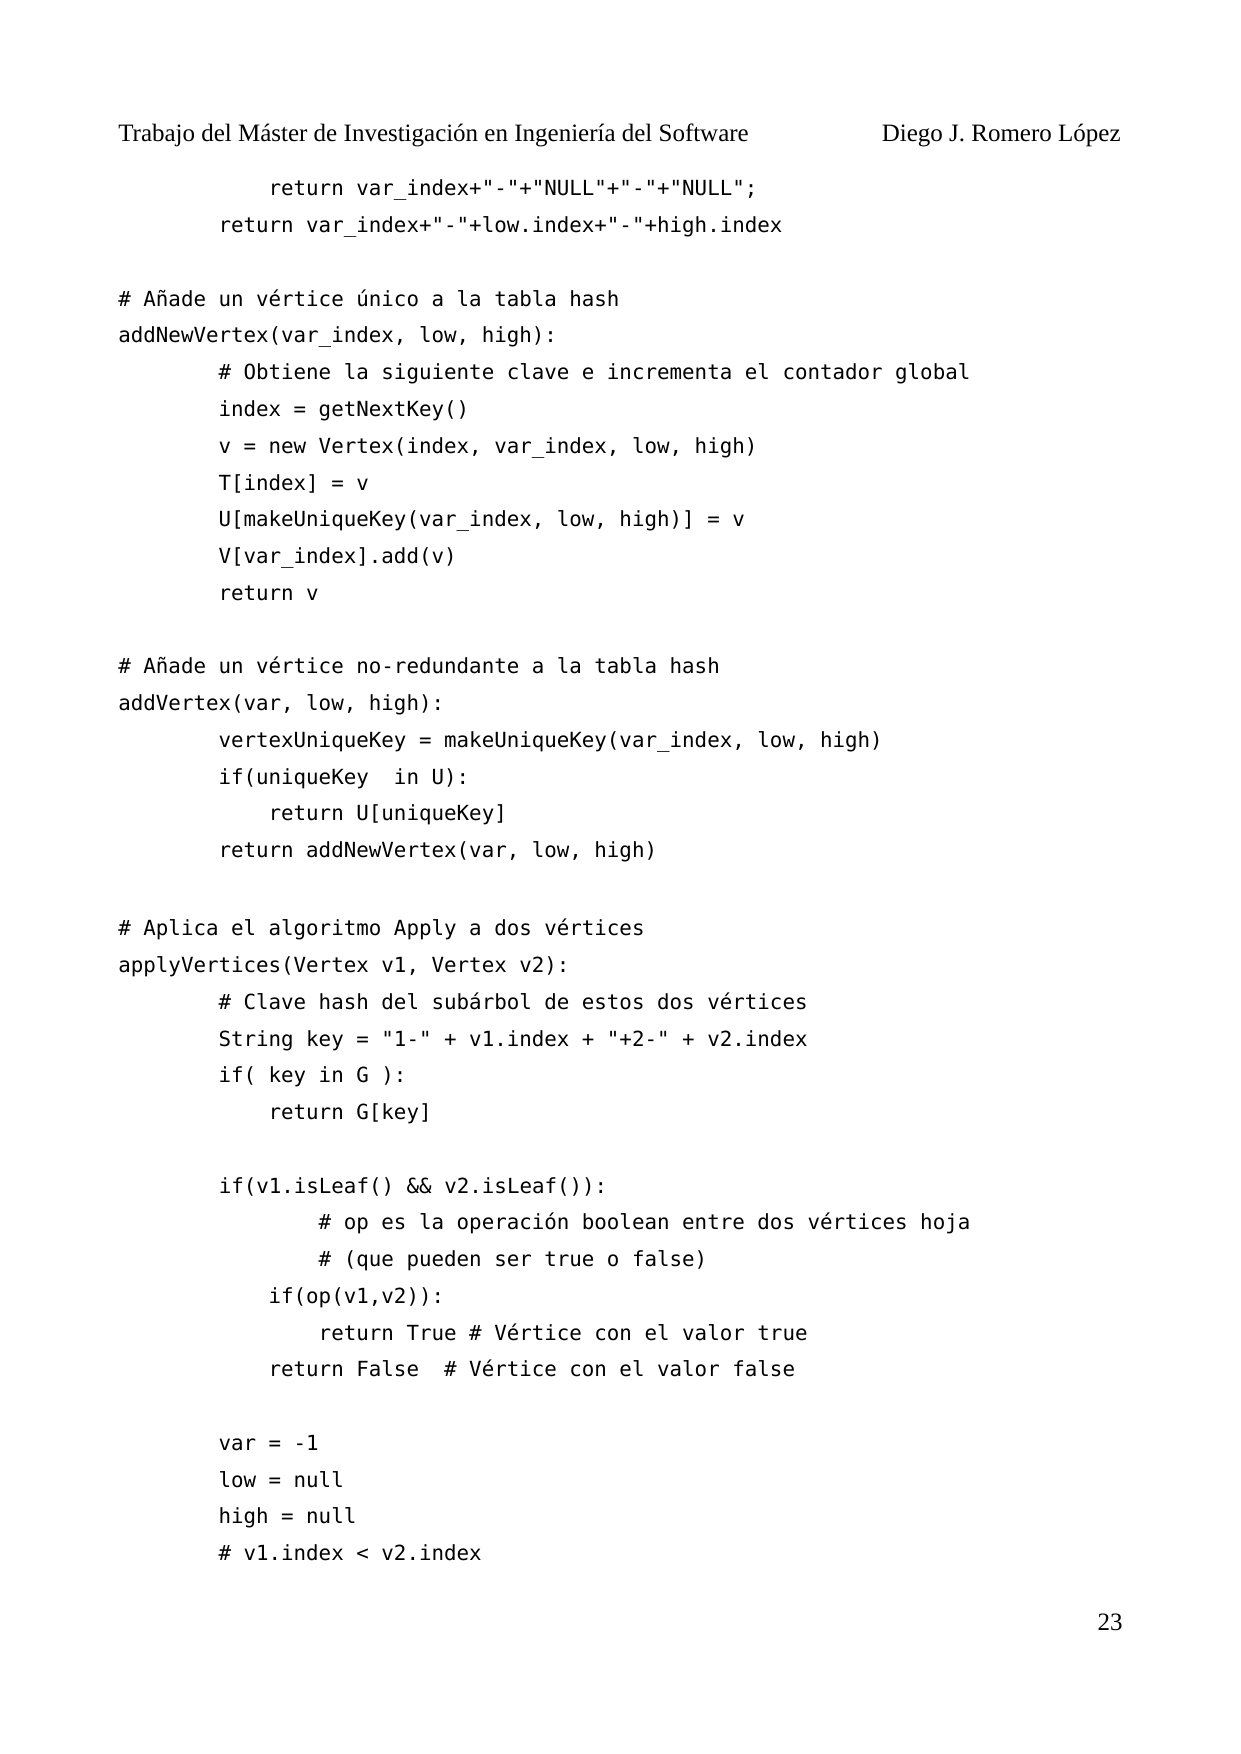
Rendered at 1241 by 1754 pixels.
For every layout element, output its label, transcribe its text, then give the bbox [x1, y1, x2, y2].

text # v1.index < v2.index [118, 1541, 1122, 1566]
text # Aplica el algoritmo Apply a dos vértices [118, 916, 1122, 941]
text return U[uniqueKey] [118, 801, 1122, 826]
text # (que pueden ser true o false) [118, 1247, 1122, 1271]
text return var_index+"-"+low.index+"-"+high.index [118, 213, 1122, 237]
text U[makeUniqueKey(var_index, low, high)] = v [118, 507, 1122, 532]
text T[index] = v [118, 471, 1122, 495]
text vertexUniqueKey = makeUniqueKey(var_index, low, high) [118, 728, 1122, 752]
text index = getNextKey() [118, 397, 1122, 421]
text if(v1.isLeaf() && v2.isLeaf()): [118, 1174, 1122, 1198]
text # Añade un vértice único a la tabla hash [118, 287, 1122, 311]
text var = -1 [118, 1431, 1122, 1455]
text if( key in G ): [118, 1063, 1122, 1088]
text return True # Vértice con el valor true [118, 1321, 1122, 1345]
text if(uniqueKey in U): [118, 765, 1122, 789]
text return addNewVertex(var, low, high) [118, 838, 1122, 862]
text # Clave hash del subárbol de estos dos vértices [118, 990, 1122, 1014]
text return v [118, 581, 1122, 605]
text return G[key] [118, 1100, 1122, 1124]
text # op es la operación boolean entre dos vértices hoja [118, 1210, 1122, 1235]
text v = new Vertex(index, var_index, low, high) [118, 434, 1122, 458]
text addVertex(var, low, high): [118, 691, 1122, 715]
text if(op(v1,v2)): [118, 1284, 1122, 1308]
text return var_index+"-"+"NULL"+"-"+"NULL"; [118, 176, 1122, 201]
text return False # Vértice con el valor false [118, 1357, 1122, 1382]
text addNewVertex(var_index, low, high): [118, 323, 1122, 348]
text applyVertices(Vertex v1, Vertex v2): [118, 953, 1122, 977]
text low = null [118, 1468, 1122, 1492]
text String key = "1-" + v1.index + "+2-" + v2.index [118, 1027, 1122, 1051]
text V[var_index].add(v) [118, 544, 1122, 568]
text # Obtiene la siguiente clave e incrementa el contador global [118, 360, 1122, 384]
text high = null [118, 1504, 1122, 1529]
text # Añade un vértice no-redundante a la tabla hash [118, 654, 1122, 679]
